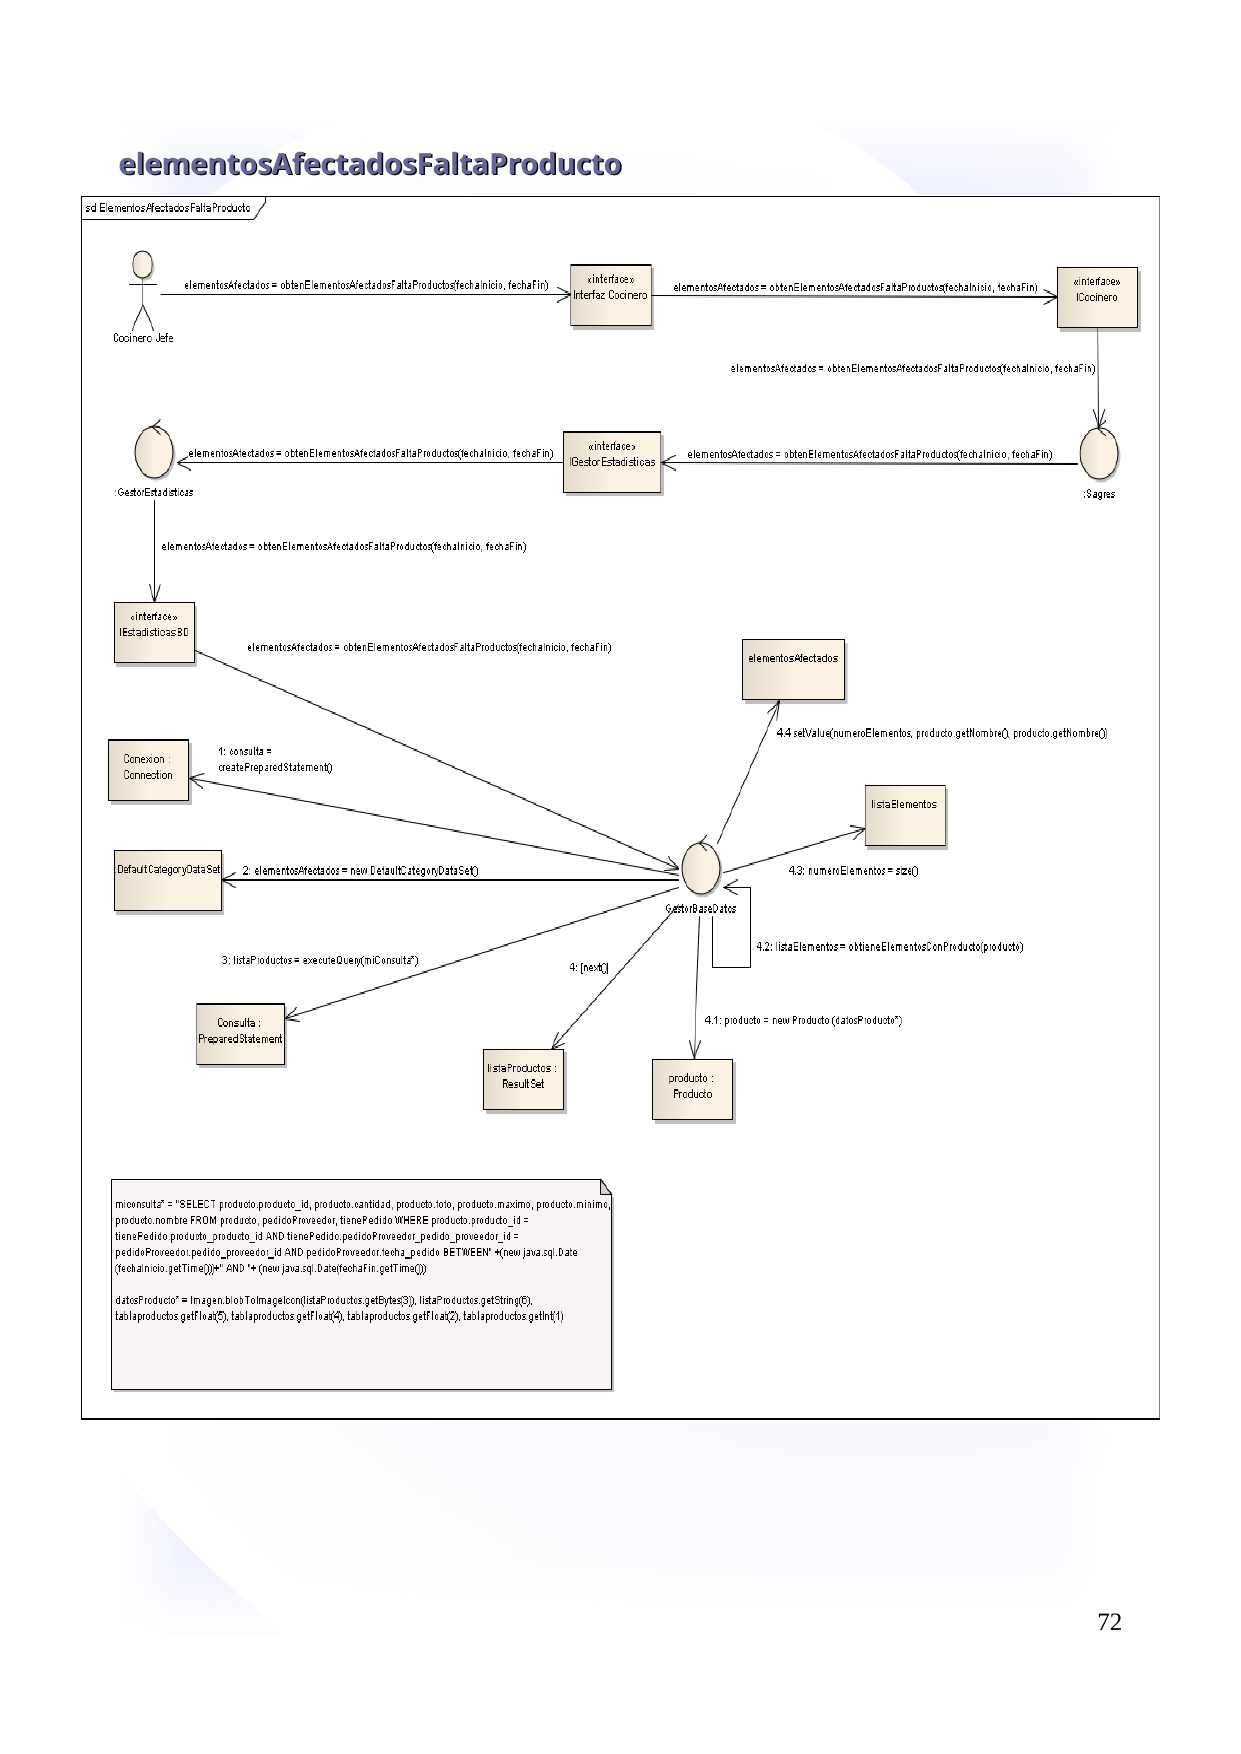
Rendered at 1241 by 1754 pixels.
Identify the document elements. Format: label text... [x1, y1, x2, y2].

picture [80, 183, 1160, 1636]
subtitle elementosAfectadosFaltaProducto [118, 143, 1122, 183]
picture [118, 118, 1122, 143]
